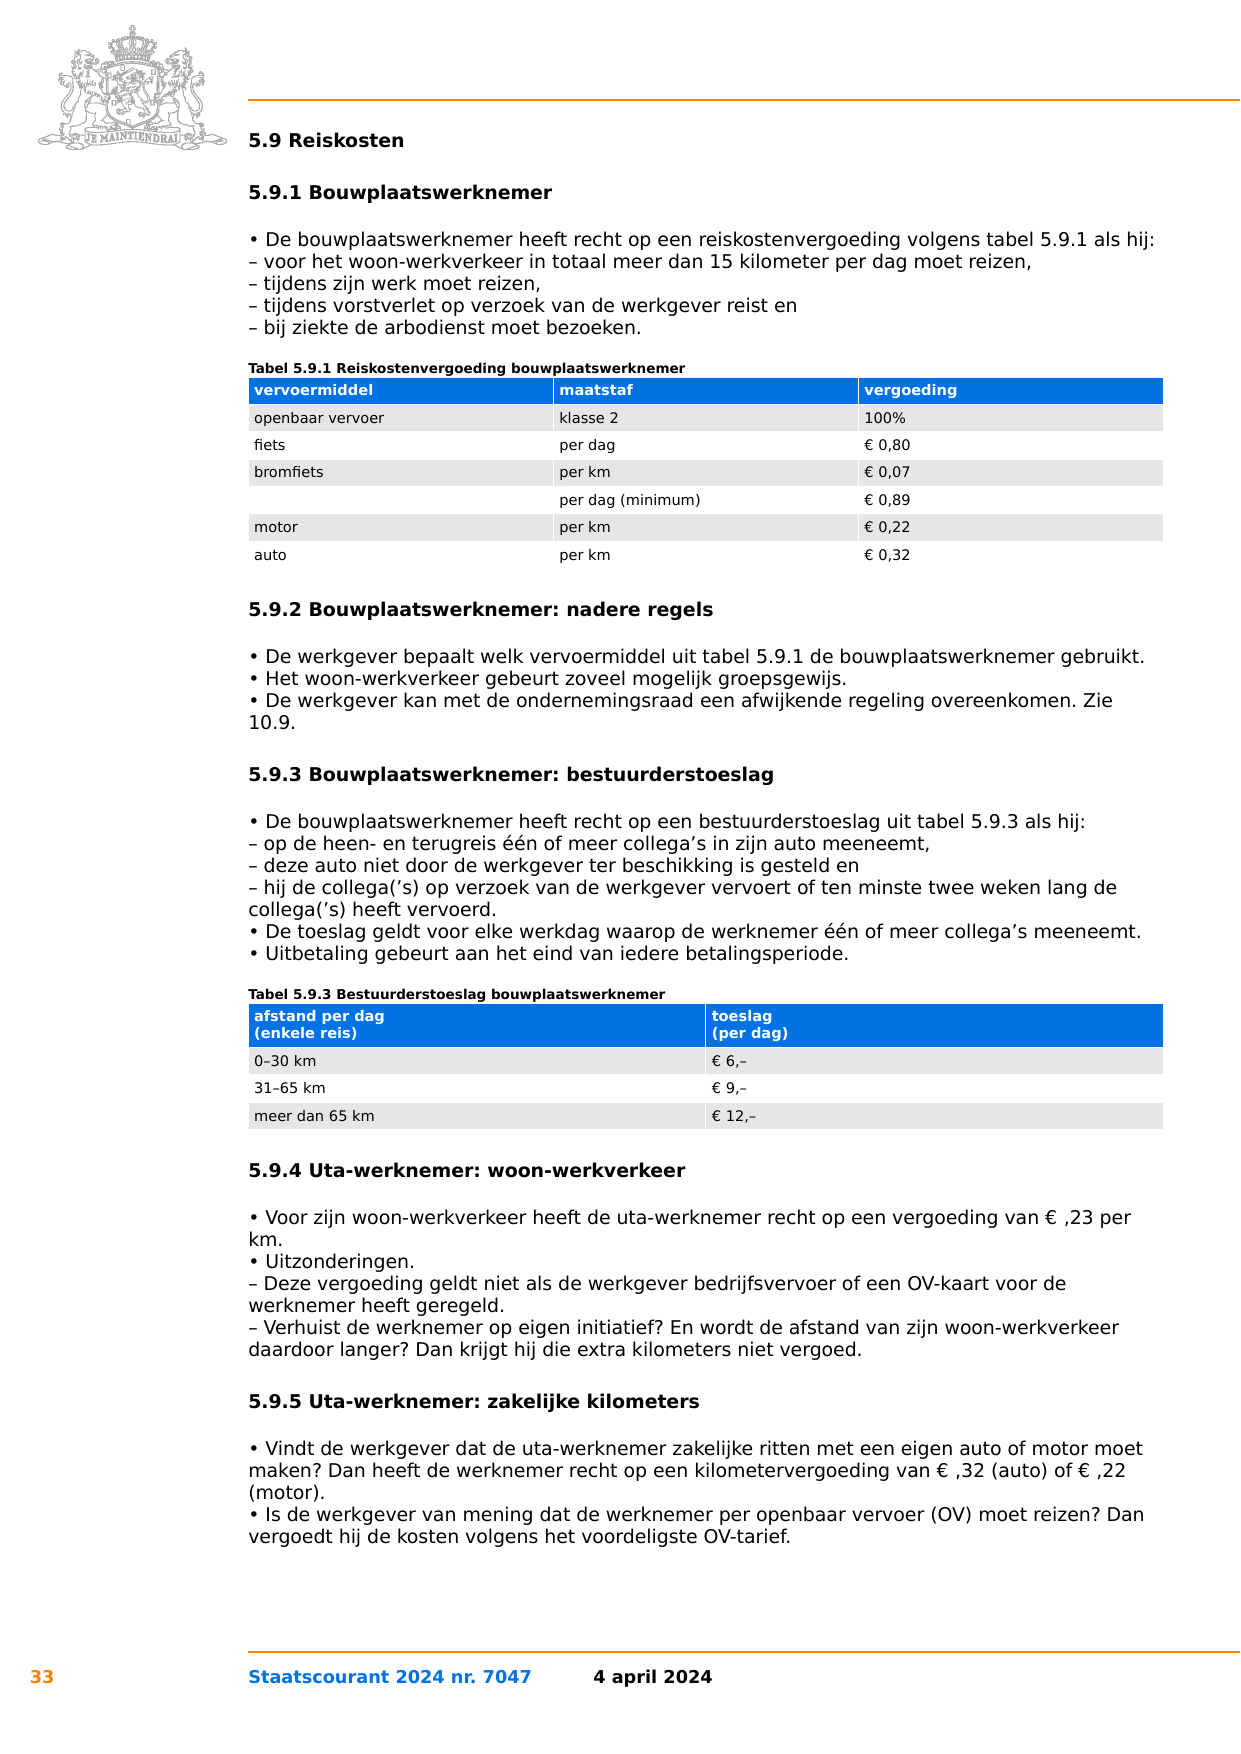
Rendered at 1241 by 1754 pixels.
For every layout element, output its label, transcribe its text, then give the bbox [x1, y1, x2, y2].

table_cell auto [249, 542, 553, 568]
table_cell toeslag (per dag) [706, 1004, 1163, 1047]
table_cell motor [249, 514, 553, 541]
table_cell [249, 487, 553, 513]
table_cell € 6,– [706, 1048, 1163, 1074]
subtitle 5.9.1 Bouwplaatswerknemer [248, 182, 1163, 204]
table_cell 100% [859, 405, 1163, 431]
subtitle 5.9.4 Uta-werknemer: woon-werkverkeer [248, 1160, 1163, 1182]
table_cell € 0,32 [859, 542, 1163, 568]
table_cell bromfiets [249, 460, 553, 486]
text – deze auto niet door de werkgever ter beschikking is gesteld en [248, 855, 1163, 877]
table_cell € 9,– [706, 1075, 1163, 1102]
text – tijdens vorstverlet op verzoek van de werkgever reist en [248, 295, 1163, 317]
table_cell per dag (minimum) [554, 487, 858, 513]
text • Het woon-werkverkeer gebeurt zoveel mogelijk groepsgewijs. [248, 668, 1163, 690]
table_cell € 0,89 [859, 487, 1163, 513]
table_header Tabel 5.9.3 Bestuurderstoeslag bouwplaatswerknemer [248, 987, 1163, 1002]
text • Uitbetaling gebeurt aan het eind van iedere betalingsperiode. [248, 943, 1163, 965]
table_cell 0–30 km [249, 1048, 705, 1074]
text – Verhuist de werknemer op eigen initiatief? En wordt de afstand van zijn woon-werkverkeer daardoor langer? Dan krijgt hij die extra kilometers niet vergoed. [248, 1317, 1163, 1361]
subtitle 5.9.2 Bouwplaatswerknemer: nadere regels [248, 599, 1163, 621]
text • De werkgever bepaalt welk vervoermiddel uit tabel 5.9.1 de bouwplaatswerknemer gebruikt. [248, 646, 1163, 668]
table_cell klasse 2 [554, 405, 858, 431]
table_cell € 12,– [706, 1103, 1163, 1129]
picture [38, 25, 227, 150]
text • Vindt de werkgever dat de uta-werknemer zakelijke ritten met een eigen auto of motor moet maken? Dan heeft de werknemer recht op een kilometervergoeding van € ,32 (auto) of € ,22 (motor). [248, 1438, 1163, 1504]
table_cell per dag [554, 432, 858, 458]
text • Voor zijn woon-werkverkeer heeft de uta-werknemer recht op een vergoeding van € ,23 per km. [248, 1207, 1163, 1251]
text – Deze vergoeding geldt niet als de werkgever bedrijfsvervoer of een OV-kaart voor de werknemer heeft geregeld. [248, 1273, 1163, 1317]
table_cell € 0,07 [859, 460, 1163, 486]
table_cell per km [554, 460, 858, 486]
table_cell afstand per dag (enkele reis) [249, 1004, 705, 1047]
text • De werkgever kan met de ondernemingsraad een afwijkende regeling overeenkomen. Zie 10.9. [248, 690, 1163, 734]
table_cell fiets [249, 432, 553, 458]
text • Uitzonderingen. [248, 1251, 1163, 1273]
table_cell meer dan 65 km [249, 1103, 705, 1129]
table_cell vervoermiddel [249, 378, 553, 404]
table_cell € 0,80 [859, 432, 1163, 458]
text – bij ziekte de arbodienst moet bezoeken. [248, 317, 1163, 339]
subtitle 5.9 Reiskosten [248, 130, 1163, 152]
text • De bouwplaatswerknemer heeft recht op een reiskostenvergoeding volgens tabel 5.9.1 als hij: [248, 229, 1163, 251]
subtitle 5.9.5 Uta-werknemer: zakelijke kilometers [248, 1391, 1163, 1413]
text – tijdens zijn werk moet reizen, [248, 273, 1163, 295]
table_cell per km [554, 542, 858, 568]
text • De toeslag geldt voor elke werkdag waarop de werknemer één of meer collega’s meeneemt. [248, 921, 1163, 943]
table_cell maatstaf [554, 378, 858, 404]
subtitle 5.9.3 Bouwplaatswerknemer: bestuurderstoeslag [248, 764, 1163, 786]
text • De bouwplaatswerknemer heeft recht op een bestuurderstoeslag uit tabel 5.9.3 als hij: [248, 811, 1163, 833]
table_cell 31–65 km [249, 1075, 705, 1102]
table_cell € 0,22 [859, 514, 1163, 541]
text – op de heen- en terugreis één of meer collega’s in zijn auto meeneemt, [248, 833, 1163, 855]
text – hij de collega(’s) op verzoek van de werkgever vervoert of ten minste twee weken lang de collega(’s) heeft vervoerd. [248, 877, 1163, 921]
text • Is de werkgever van mening dat de werknemer per openbaar vervoer (OV) moet reizen? Dan vergoedt hij de kosten volgens het voordeligste OV-tarief. [248, 1504, 1163, 1548]
table_cell openbaar vervoer [249, 405, 553, 431]
table_cell per km [554, 514, 858, 541]
text – voor het woon-werkverkeer in totaal meer dan 15 kilometer per dag moet reizen, [248, 251, 1163, 273]
table_cell vergoeding [859, 378, 1163, 404]
table_header Tabel 5.9.1 Reiskostenvergoeding bouwplaatswerknemer [248, 361, 1163, 376]
